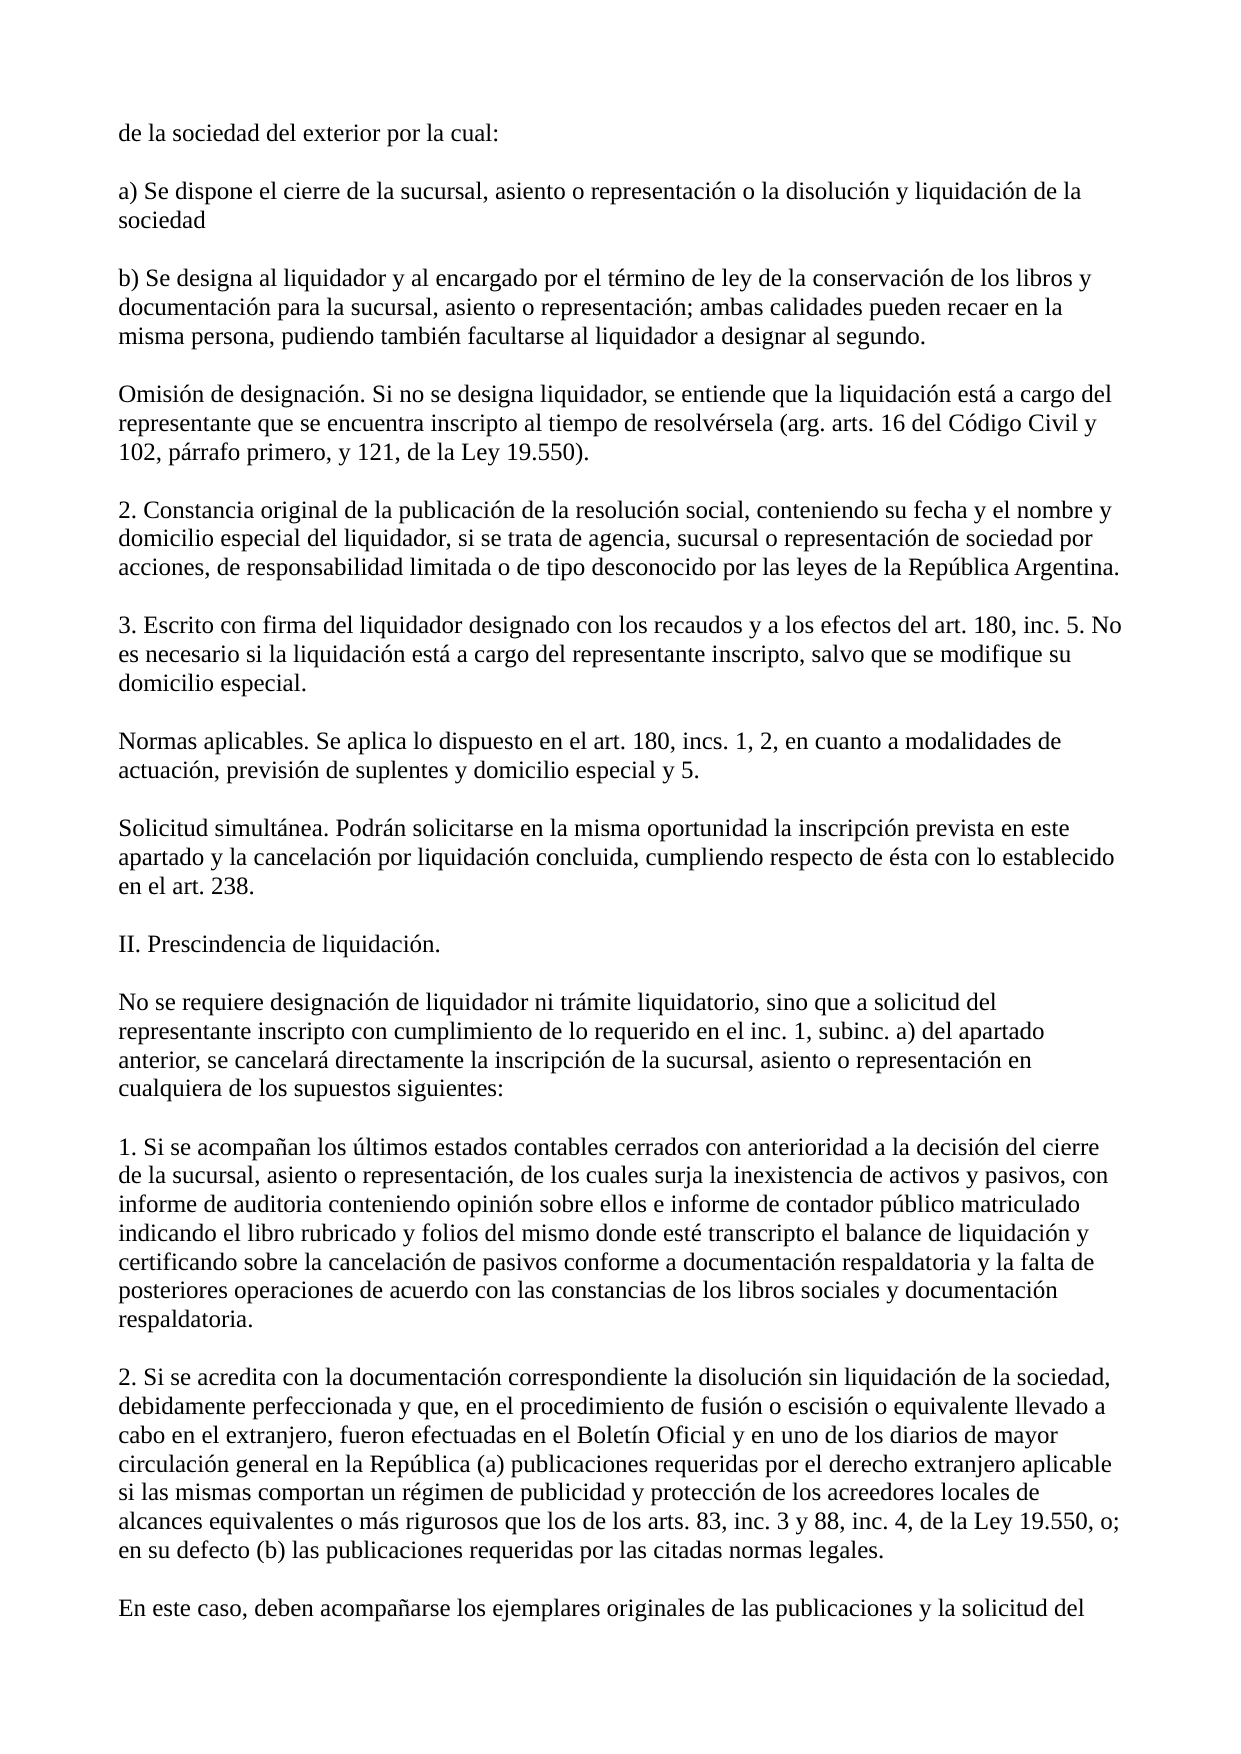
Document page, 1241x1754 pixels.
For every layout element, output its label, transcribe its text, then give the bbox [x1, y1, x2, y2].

table_header de la sociedad del exterior por la cual: a) Se dispone el cierre de la sucursal, asiento o representación o la disolución y liquidación de la sociedad b) Se designa al liquidador y al encargado por el término de ley de la conservación de los libros y documentación para la sucursal, asiento o representación; ambas calidades pueden recaer en la misma persona, pudiendo también facultarse al liquidador a designar al segundo. Omisión de designación. Si no se designa liquidador, se entiende que la liquidación está a cargo del representante que se encuentra inscripto al tiempo de resolvérsela (arg. arts. 16 del Código Civil y 102, párrafo primero, y 121, de la Ley 19.550). 2. Constancia original de la publicación de la resolución social, conteniendo su fecha y el nombre y domicilio especial del liquidador, si se trata de agencia, sucursal o representación de sociedad por acciones, de responsabilidad limitada o de tipo desconocido por las leyes de la República Argentina. 3. Escrito con firma del liquidador designado con los recaudos y a los efectos del art. 180, inc. 5. No es necesario si la liquidación está a cargo del representante inscripto, salvo que se modifique su domicilio especial. Normas aplicables. Se aplica lo dispuesto en el art. 180, incs. 1, 2, en cuanto a modalidades de actuación, previsión de suplentes y domicilio especial y 5. Solicitud simultánea. Podrán solicitarse en la misma oportunidad la inscripción prevista en este apartado y la cancelación por liquidación concluida, cumpliendo respecto de ésta con lo establecido en el art. 238. II. Prescindencia de liquidación. No se requiere designación de liquidador ni trámite liquidatorio, sino que a solicitud del representante inscripto con cumplimiento de lo requerido en el inc. 1, subinc. a) del apartado anterior, se cancelará directamente la inscripción de la sucursal, asiento o representación en cualquiera de los supuestos siguientes: 1. Si se acompañan los últimos estados contables cerrados con anterioridad a la decisión del cierre de la sucursal, asiento o representación, de los cuales surja la inexistencia de activos y pasivos, con informe de auditoria conteniendo opinión sobre ellos e informe de contador público matriculado indicando el libro rubricado y folios del mismo donde esté transcripto el balance de liquidación y certificando sobre la cancelación de pasivos conforme a documentación respaldatoria y la falta de posteriores operaciones de acuerdo con las constancias de los libros sociales y documentación respaldatoria. 2. Si se acredita con la documentación correspondiente la disolución sin liquidación de la sociedad, debidamente perfeccionada y que, en el procedimiento de fusión o escisión o equivalente llevado a cabo en el extranjero, fueron efectuadas en el Boletín Oficial y en uno de los diarios de mayor circulación general en la República (a) publicaciones requeridas por el derecho extranjero aplicable si las mismas comportan un régimen de publicidad y protección de los acreedores locales de alcances equivalentes o más rigurosos que los de los arts. 83, inc. 3 y 88, inc. 4, de la Ley 19.550, o; en su defecto (b) las publicaciones requeridas por las citadas normas legales. En este caso, deben acompañarse los ejemplares originales de las publicaciones y la solicitud del [118, 118, 1122, 1622]
